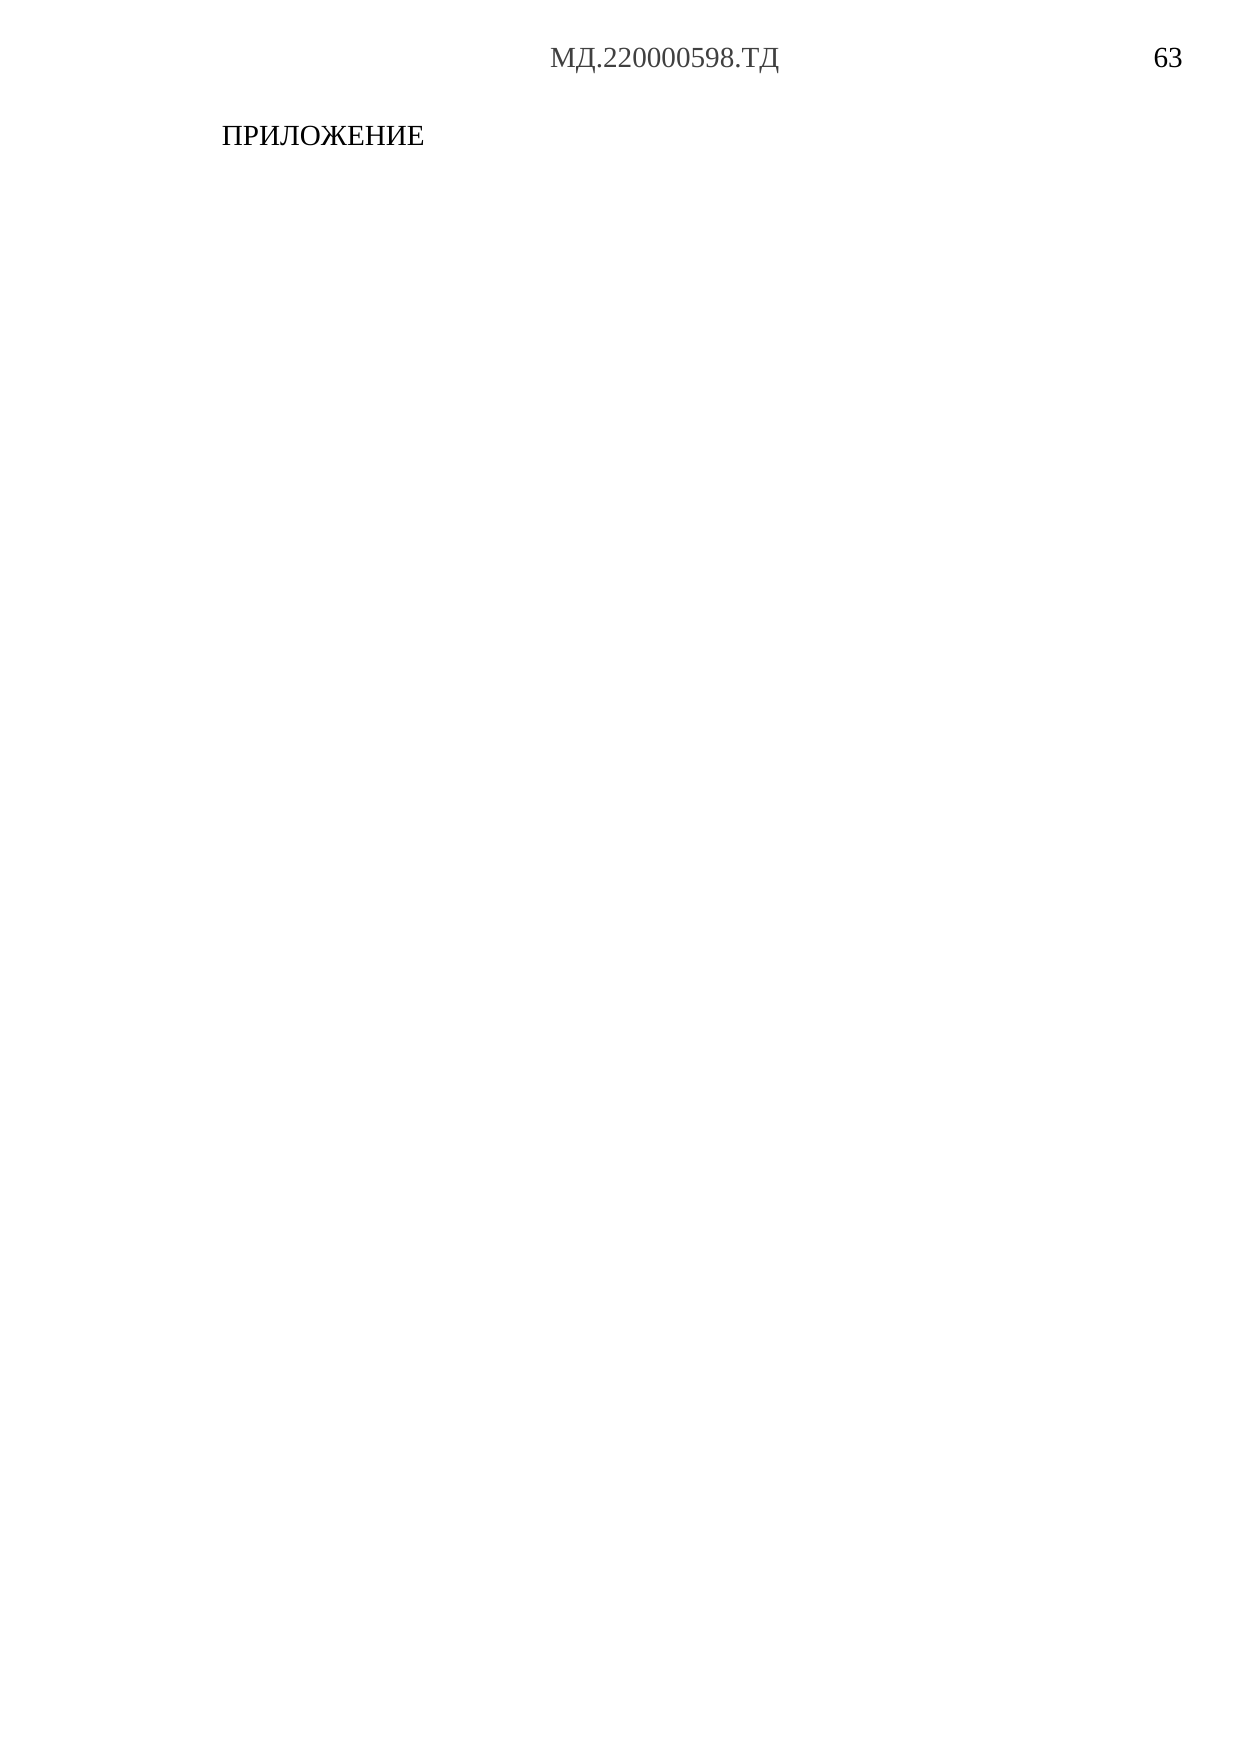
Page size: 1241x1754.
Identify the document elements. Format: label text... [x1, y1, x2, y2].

subtitle Приложение [222, 118, 1181, 152]
